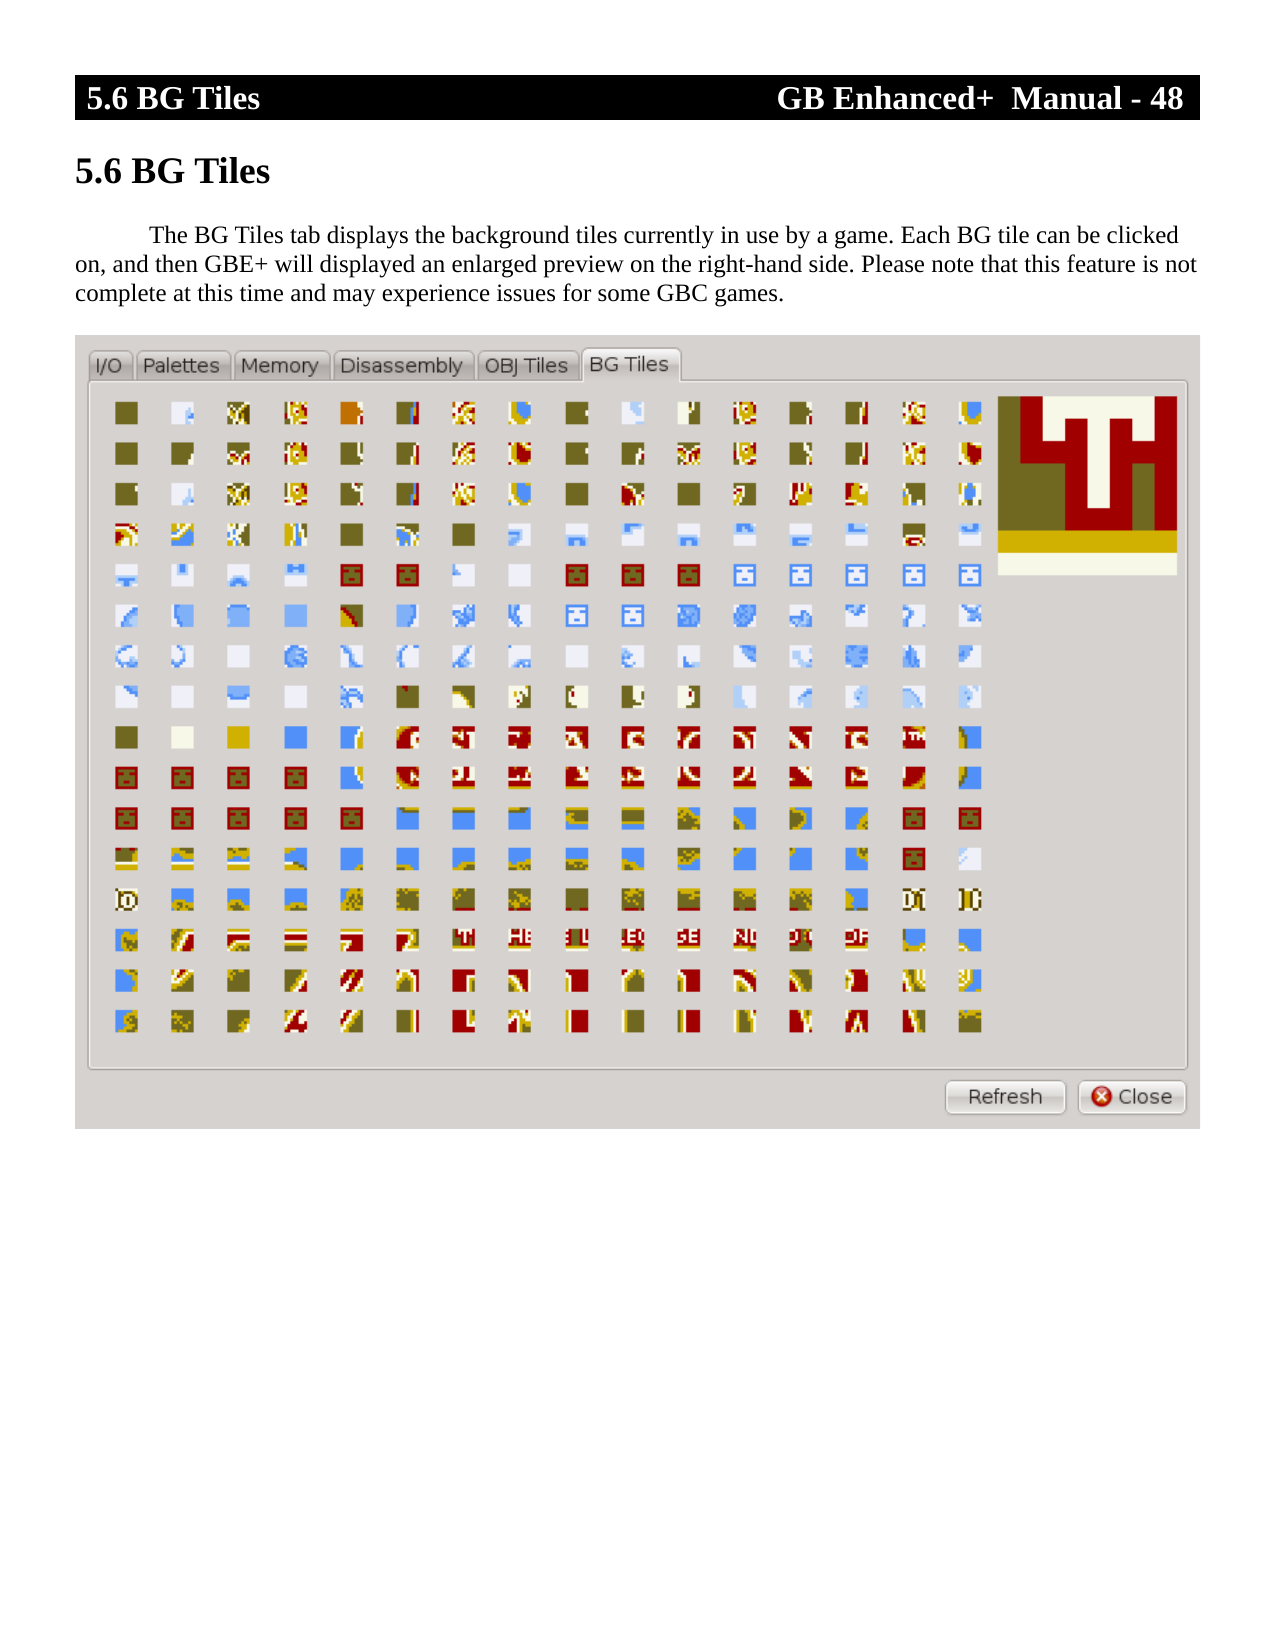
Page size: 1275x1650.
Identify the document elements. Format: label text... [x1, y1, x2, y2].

picture [75, 335, 1200, 1129]
text The BG Tiles tab displays the background tiles currently in use by a game. Each BG tile can be clicked on, and then GBE+ will displayed an enlarged preview on the right-hand side. Please note that this feature is not complete at this time and may experience issues for some GBC games. [75, 220, 1200, 306]
text 5.6 BG Tiles [75, 148, 1200, 191]
text 5.6 BG Tiles GB Enhanced+ Manual - 48 [75, 75, 1200, 119]
